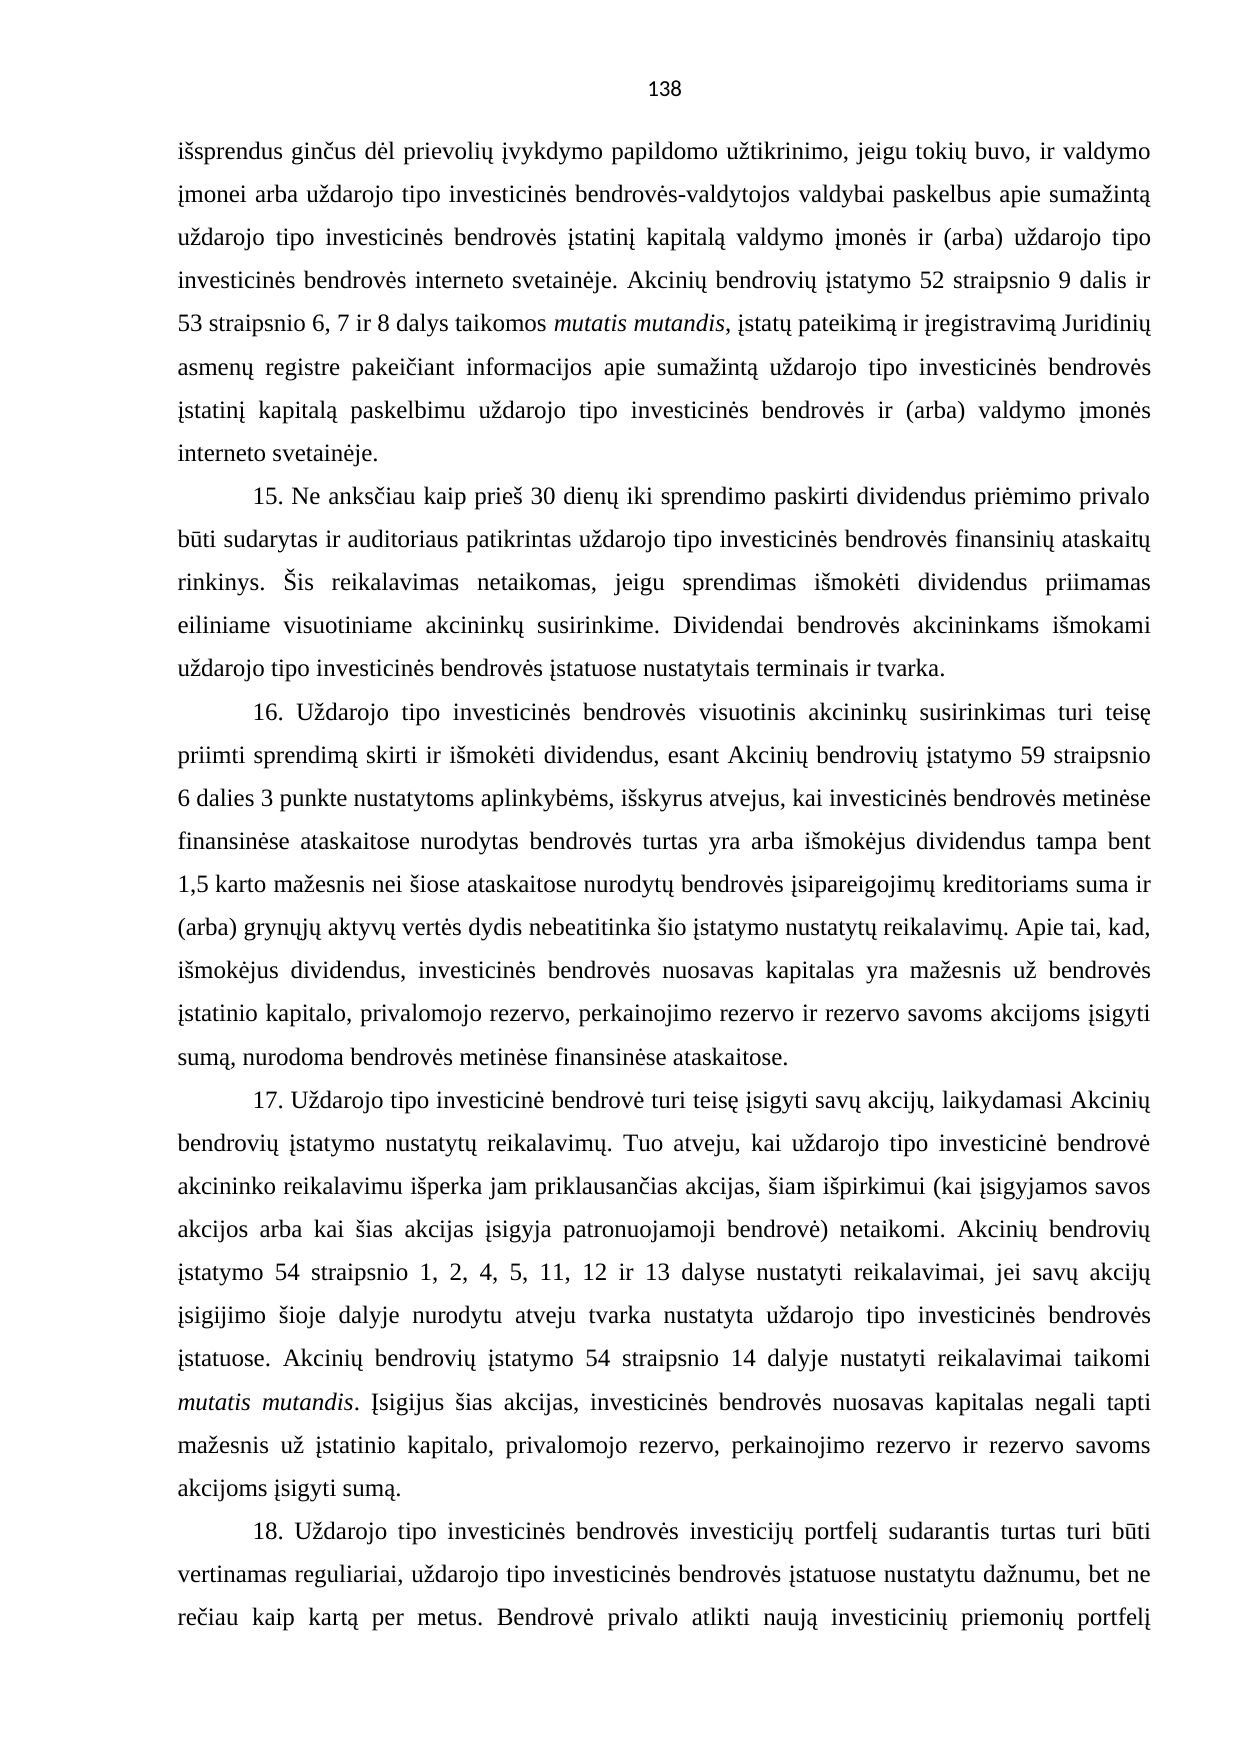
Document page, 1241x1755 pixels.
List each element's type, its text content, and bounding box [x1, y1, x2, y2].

text 17. Uždarojo tipo investicinė bendrovė turi teisę įsigyti savų akcijų, laikydamasi Akcinių bendrovių įstatymo nustatytų reikalavimų. Tuo atveju, kai uždarojo tipo investicinė bendrovė akcininko reikalavimu išperka jam priklausančias akcijas, šiam išpirkimui (kai įsigyjamos savos akcijos arba kai šias akcijas įsigyja patronuojamoji bendrovė) netaikomi. Akcinių bendrovių įstatymo 54 straipsnio 1, 2, 4, 5, 11, 12 ir 13 dalyse nustatyti reikalavimai, jei savų akcijų įsigijimo šioje dalyje nurodytu atveju tvarka nustatyta uždarojo tipo investicinės bendrovės įstatuose. Akcinių bendrovių įstatymo 54 straipsnio 14 dalyje nustatyti reikalavimai taikomi mutatis mutandis. Įsigijus šias akcijas, investicinės bendrovės nuosavas kapitalas negali tapti mažesnis už įstatinio kapitalo, privalomojo rezervo, perkainojimo rezervo ir rezervo savoms akcijoms įsigyti sumą. [177, 1085, 1152, 1502]
text 16. Uždarojo tipo investicinės bendrovės visuotinis akcininkų susirinkimas turi teisę priimti sprendimą skirti ir išmokėti dividendus, esant Akcinių bendrovių įstatymo 59 straipsnio 6 dalies 3 punkte nustatytoms aplinkybėms, išskyrus atvejus, kai investicinės bendrovės metinėse finansinėse ataskaitose nurodytas bendrovės turtas yra arba išmokėjus dividendus tampa bent 1,5 karto mažesnis nei šiose ataskaitose nurodytų bendrovės įsipareigojimų kreditoriams suma ir (arba) grynųjų aktyvų vertės dydis nebeatitinka šio įstatymo nustatytų reikalavimų. Apie tai, kad, išmokėjus dividendus, investicinės bendrovės nuosavas kapitalas yra mažesnis už bendrovės įstatinio kapitalo, privalomojo rezervo, perkainojimo rezervo ir rezervo savoms akcijoms įsigyti sumą, nurodoma bendrovės metinėse finansinėse ataskaitose. [177, 697, 1152, 1070]
text 18. Uždarojo tipo investicinės bendrovės investicijų portfelį sudarantis turtas turi būti vertinamas reguliariai, uždarojo tipo investicinės bendrovės įstatuose nustatytu dažnumu, bet ne rečiau kaip kartą per metus. Bendrovė privalo atlikti naują investicinių priemonių portfelį [177, 1516, 1152, 1631]
text išsprendus ginčus dėl prievolių įvykdymo papildomo užtikrinimo, jeigu tokių buvo, ir valdymo įmonei arba uždarojo tipo investicinės bendrovės-valdytojos valdybai paskelbus apie sumažintą uždarojo tipo investicinės bendrovės įstatinį kapitalą valdymo įmonės ir (arba) uždarojo tipo investicinės bendrovės interneto svetainėje. Akcinių bendrovių įstatymo 52 straipsnio 9 dalis ir 53 straipsnio 6, 7 ir 8 dalys taikomos mutatis mutandis, įstatų pateikimą ir įregistravimą Juridinių asmenų registre pakeičiant informacijos apie sumažintą uždarojo tipo investicinės bendrovės įstatinį kapitalą paskelbimu uždarojo tipo investicinės bendrovės ir (arba) valdymo įmonės interneto svetainėje. [177, 136, 1152, 467]
text 15. Ne anksčiau kaip prieš 30 dienų iki sprendimo paskirti dividendus priėmimo privalo būti sudarytas ir auditoriaus patikrintas uždarojo tipo investicinės bendrovės finansinių ataskaitų rinkinys. Šis reikalavimas netaikomas, jeigu sprendimas išmokėti dividendus priimamas eiliniame visuotiniame akcininkų susirinkime. Dividendai bendrovės akcininkams išmokami uždarojo tipo investicinės bendrovės įstatuose nustatytais terminais ir tvarka. [177, 481, 1152, 682]
